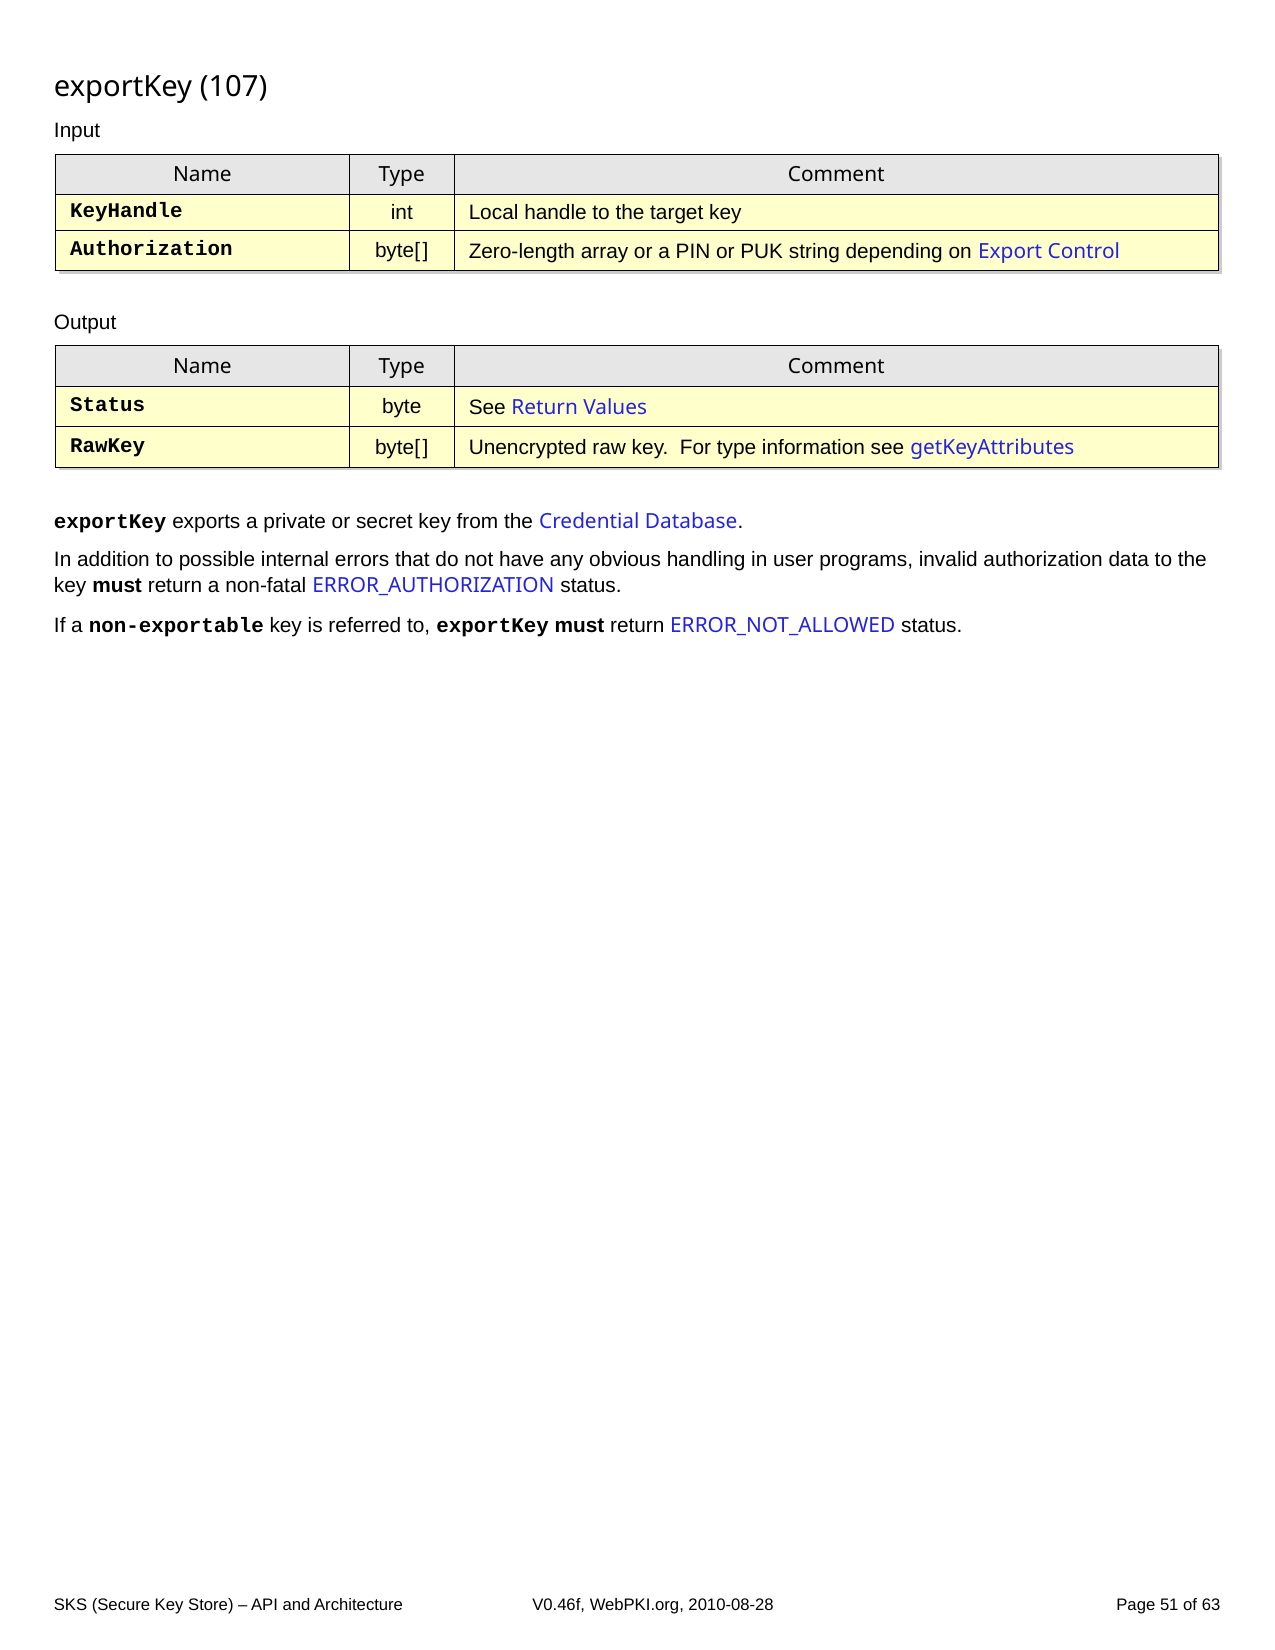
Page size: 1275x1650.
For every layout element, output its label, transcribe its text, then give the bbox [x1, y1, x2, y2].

text If a non-exportable key is referred to, exportKey must return ERROR_NOT_ALLOWED status. [54, 611, 1221, 639]
table_cell Status [56, 387, 349, 426]
table_header Name [56, 346, 349, 386]
table_cell byte [350, 387, 454, 426]
table_header Type [350, 155, 454, 194]
table_cell Zero-length array or a PIN or PUK string depending on Export Control [455, 231, 1218, 270]
table_cell byte⁮[ ] [350, 427, 454, 467]
table_cell KeyHandle [56, 195, 349, 230]
table_header Comment [455, 155, 1218, 194]
table_header Comment [455, 346, 1218, 386]
table_cell See Return Values [455, 387, 1218, 426]
table_cell byte⁮[ ] [350, 231, 454, 270]
table_cell RawKey [56, 427, 349, 467]
table_cell Unencrypted raw key. For type information see getKeyAttributes [455, 427, 1218, 467]
text Input [54, 118, 1221, 142]
table_header Type [350, 346, 454, 386]
text exportKey exports a private or secret key from the Credential Database. [54, 506, 1221, 534]
table_cell int [350, 195, 454, 230]
subtitle exportKey (107) [54, 66, 1221, 105]
table_header Name [56, 155, 349, 194]
table_cell Authorization [56, 231, 349, 270]
text In addition to possible internal errors that do not have any obvious handling in user programs, invalid authorization data to the key must return a non-fatal ERROR_AUTHORIZATION status. [54, 546, 1221, 599]
table_cell Local handle to the target key [455, 195, 1218, 230]
text Output [54, 310, 1221, 334]
